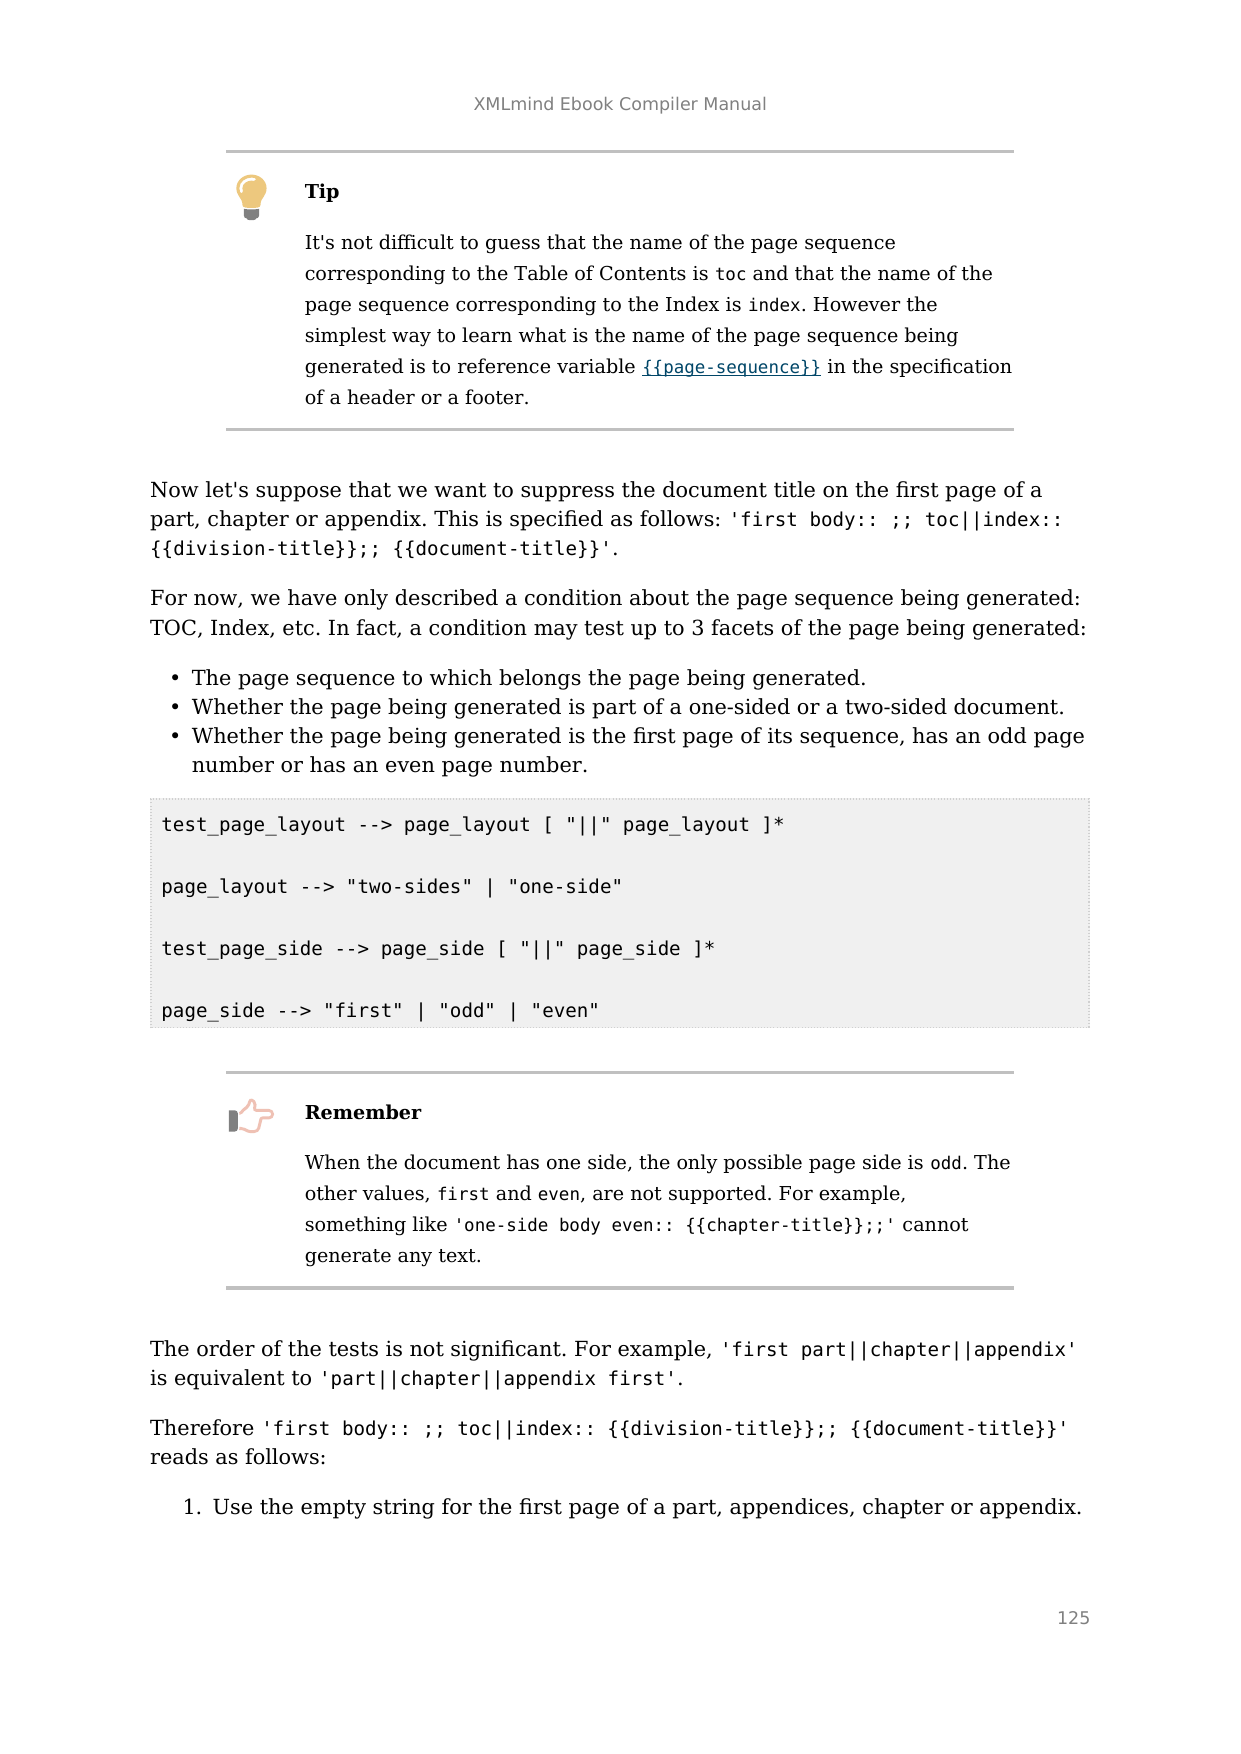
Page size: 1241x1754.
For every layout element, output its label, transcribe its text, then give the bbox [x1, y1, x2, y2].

list Whether the page being generated is the first page of its sequence, has an odd page number or has an even page number. [150, 719, 1090, 777]
text test_page_layout --> page_layout [ "||" page_layout ]* page_layout --> "two-sides" | "one-side" test_page_side --> page_side [ "||" page_side ]* page_side --> "first" | "odd" | "even" [150, 798, 1090, 1028]
table_header [226, 172, 304, 409]
table_header [226, 188, 1014, 428]
text Therefore 'first body:: ;; toc||index:: {{division-title}};; {{document-title}}' reads as follows: [150, 1411, 1090, 1469]
list The page sequence to which belongs the page being generated. [150, 661, 1090, 690]
table_header Remember When the document has one side, the only possible page side is odd. The other values, first and even, are not supported. For example, something like 'one-side body even:: {{chapter-title}};;' cannot generate any text. [305, 1093, 1014, 1267]
table_header [226, 1156, 1014, 1286]
table_header [226, 1074, 1014, 1155]
table_header Tip It's not difficult to guess that the name of the page sequence corresponding to the Table of Contents is toc and that the name of the page sequence corresponding to the Index is index. However the simplest way to learn what is the name of the page sequence being generated is to reference variable {{page-sequence}} in the specification of a header or a footer. [305, 172, 1014, 409]
text The order of the tests is not significant. For example, 'first part||chapter||appendix' is equivalent to 'part||chapter||appendix first'. [150, 1332, 1090, 1390]
text Now let's suppose that we want to suppress the document title on the first page of a part, chapter or appendix. This is specified as follows: 'first body:: ;; toc||index:: {{division-title}};; {{document-title}}'. [150, 473, 1090, 561]
table_header [226, 1093, 304, 1267]
text For now, we have only described a condition about the page sequence being generated: TOC, Index, etc. In fact, a condition may test up to 3 facets of the page being generated: [150, 581, 1090, 640]
list Whether the page being generated is part of a one-sided or a two-sided document. [150, 690, 1090, 719]
list Use the empty string for the first page of a part, appendices, chapter or appendix. [150, 1490, 1090, 1519]
table_header [226, 153, 1014, 184]
